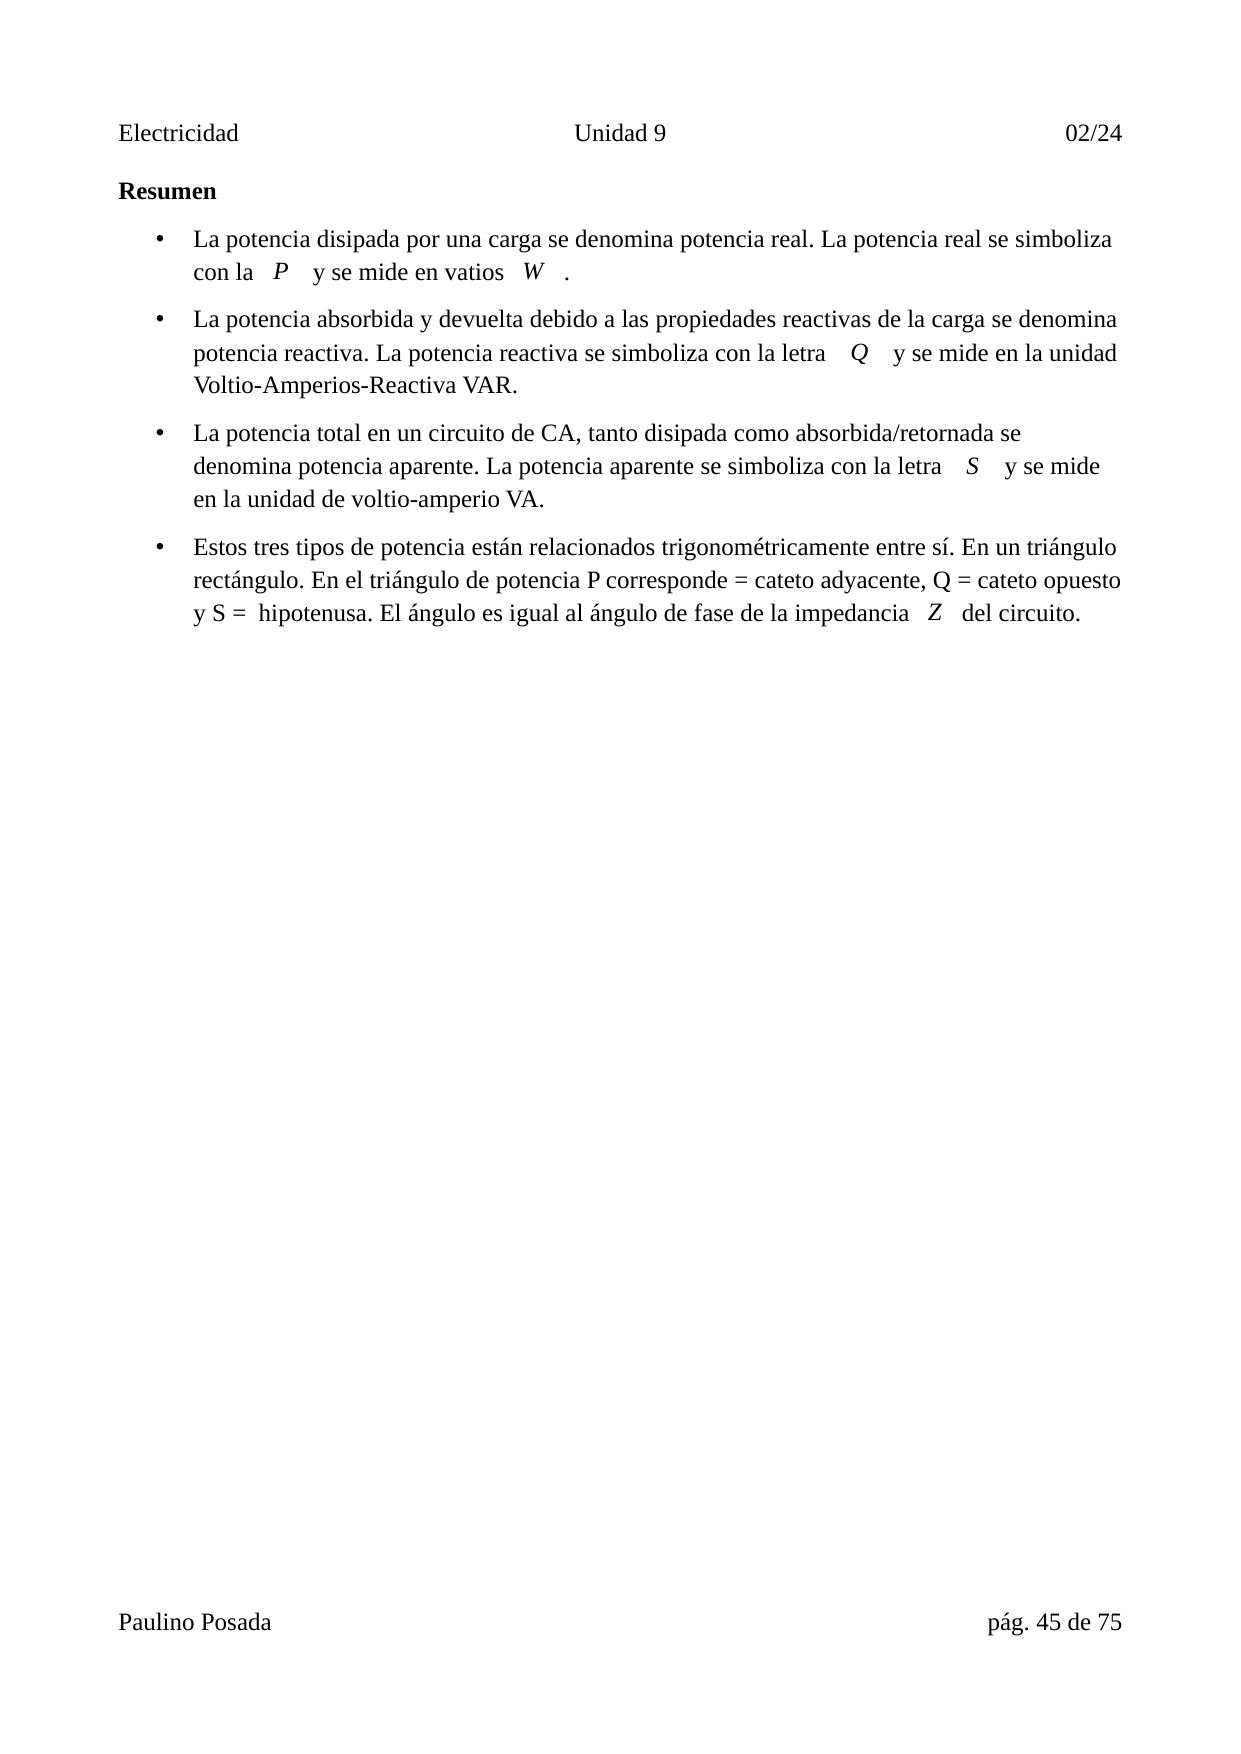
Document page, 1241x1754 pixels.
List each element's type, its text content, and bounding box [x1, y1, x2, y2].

list La potencia total en un circuito de CA, tanto disipada como absorbida/retornada se denomina potencia aparente. La potencia aparente se simboliza con la letra y se mide en la unidad de voltio-amperio VA. [156, 418, 1122, 513]
text Resumen [118, 176, 1122, 205]
list La potencia disipada por una carga se denomina potencia real. La potencia real se simboliza con la y se mide en vatios. [156, 224, 1122, 286]
list Estos tres tipos de potencia están relacionados trigonométricamente entre sí. En un triángulo rectángulo. En el triángulo de potencia P corresponde = cateto adyacente, Q = cateto opuesto y S = hipotenusa. El ángulo es igual al ángulo de fase de la impedanciadel circuito. [156, 532, 1122, 627]
list La potencia absorbida y devuelta debido a las propiedades reactivas de la carga se denomina potencia reactiva. La potencia reactiva se simboliza con la letra y se mide en la unidad Voltio-Amperios-Reactiva VAR. [156, 304, 1122, 399]
